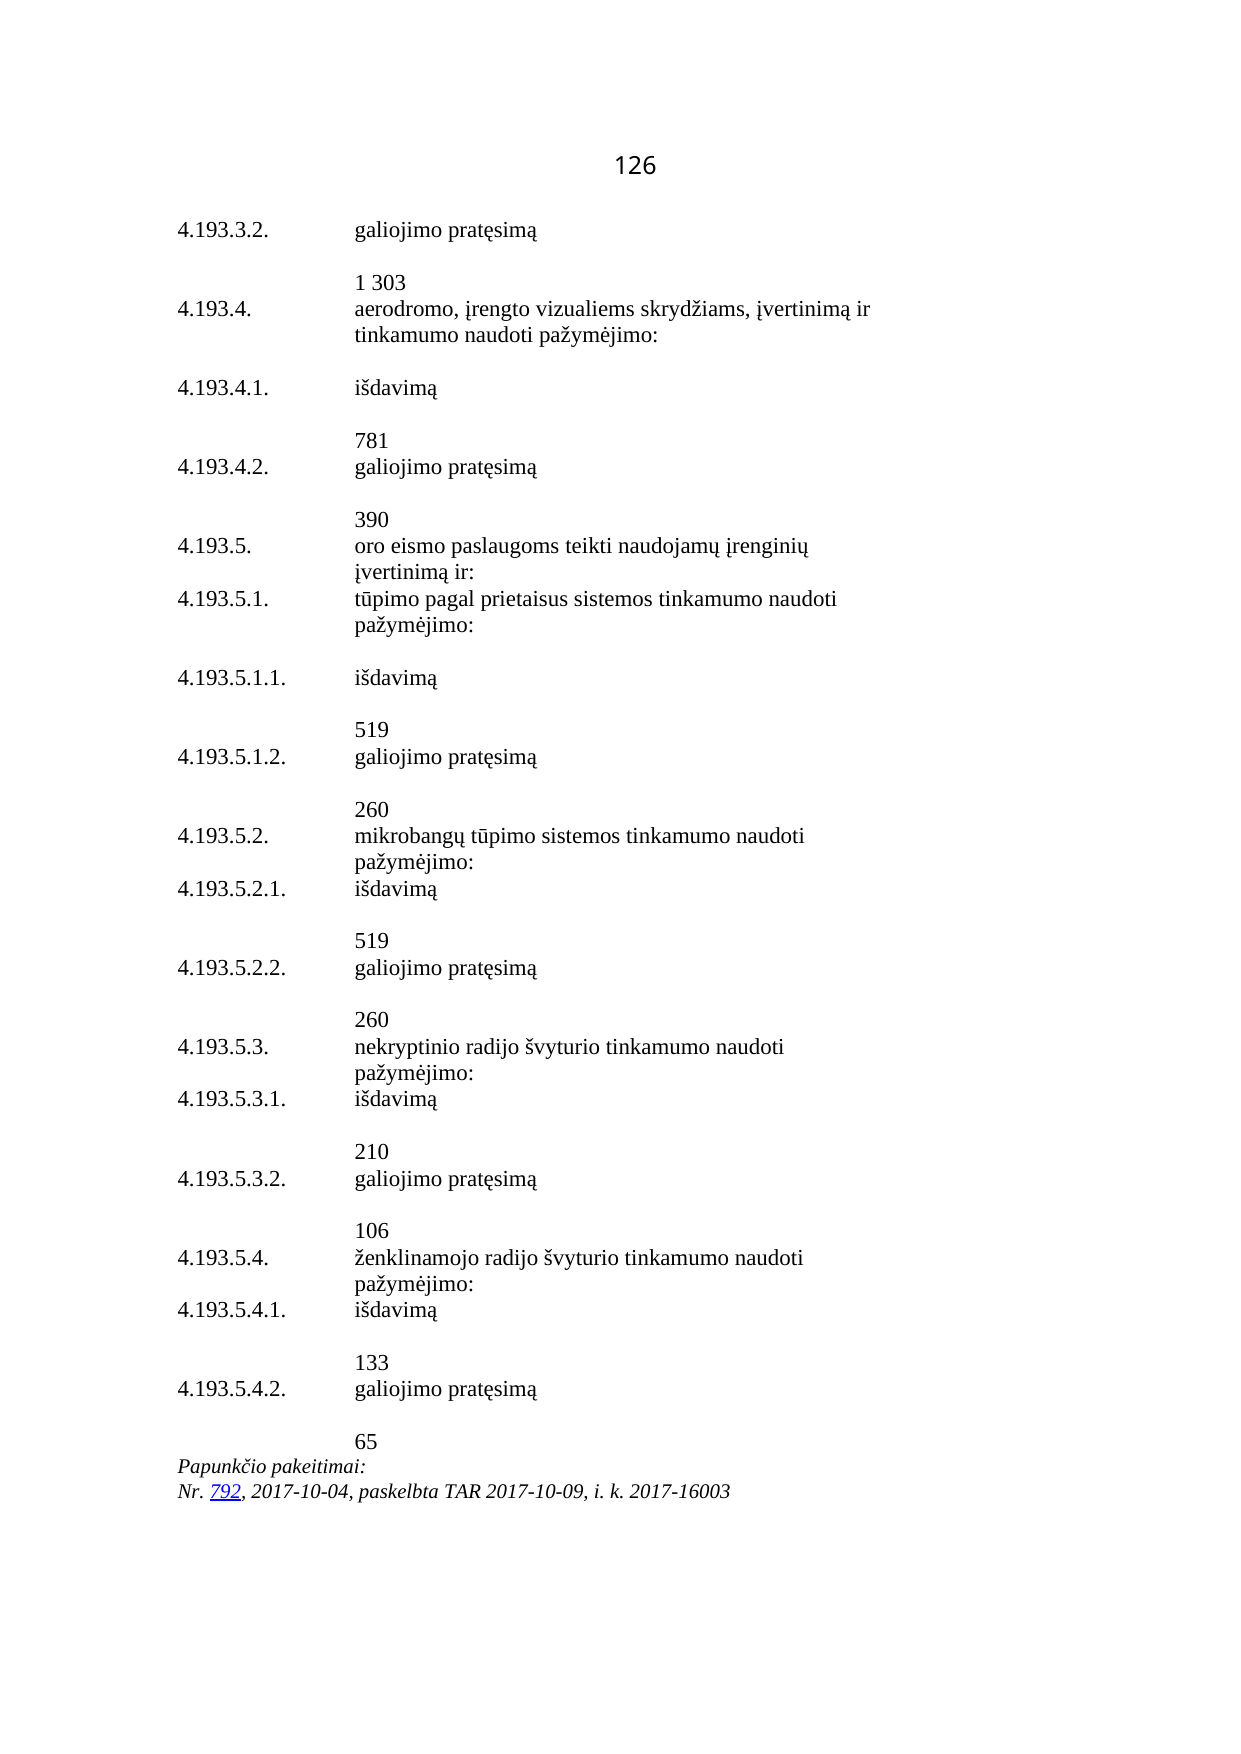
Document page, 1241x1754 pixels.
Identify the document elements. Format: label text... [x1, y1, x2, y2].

text 4.193.4. aerodromo, įrengto vizualiems skrydžiams, įvertinimą ir [177, 295, 945, 321]
text 4.193.5.1.2. galiojimo pratęsimą 260 [177, 743, 892, 822]
text pažymėjimo: [354, 848, 892, 875]
text 4.193.4.1. išdavimą 781 [177, 374, 945, 453]
text 4.193.5. oro eismo paslaugoms teikti naudojamų įrenginių įvertinimą ir: [177, 532, 907, 585]
text 4.193.5.4.2. galiojimo pratęsimą 65 [177, 1375, 945, 1454]
text tinkamumo naudoti pažymėjimo: [354, 321, 945, 374]
text 4.193.5.2. mikrobangų tūpimo sistemos tinkamumo naudoti [177, 822, 892, 848]
text 4.193.5.4.1. išdavimą 133 [177, 1296, 945, 1375]
text 4.193.5.2.1. išdavimą 519 [177, 875, 892, 954]
text 4.193.5.3. nekryptinio radijo švyturio tinkamumo naudoti pažymėjimo: [177, 1033, 892, 1086]
text 4.193.5.3.1. išdavimą 210 [177, 1086, 892, 1164]
text 4.193.5.4. ženklinamojo radijo švyturio tinkamumo naudoti [177, 1244, 945, 1270]
text 4.193.5.2.2. galiojimo pratęsimą 260 [177, 954, 892, 1033]
text pažymėjimo: [354, 1270, 945, 1296]
text 4.193.3.2. galiojimo pratęsimą 1 303 [177, 216, 945, 295]
text 4.193.4.2. galiojimo pratęsimą 390 [177, 453, 945, 532]
text pažymėjimo: [354, 611, 892, 664]
text 4.193.5.1. tūpimo pagal prietaisus sistemos tinkamumo naudoti [177, 585, 892, 611]
text 4.193.5.1.1. išdavimą 519 [177, 664, 892, 743]
text Nr. 792, 2017-10-04, paskelbta TAR 2017-10-09, i. k. 2017-16003 [177, 1478, 1093, 1503]
text Papunkčio pakeitimai: [177, 1454, 1093, 1478]
text 4.193.5.3.2. galiojimo pratęsimą 106 [177, 1164, 892, 1244]
